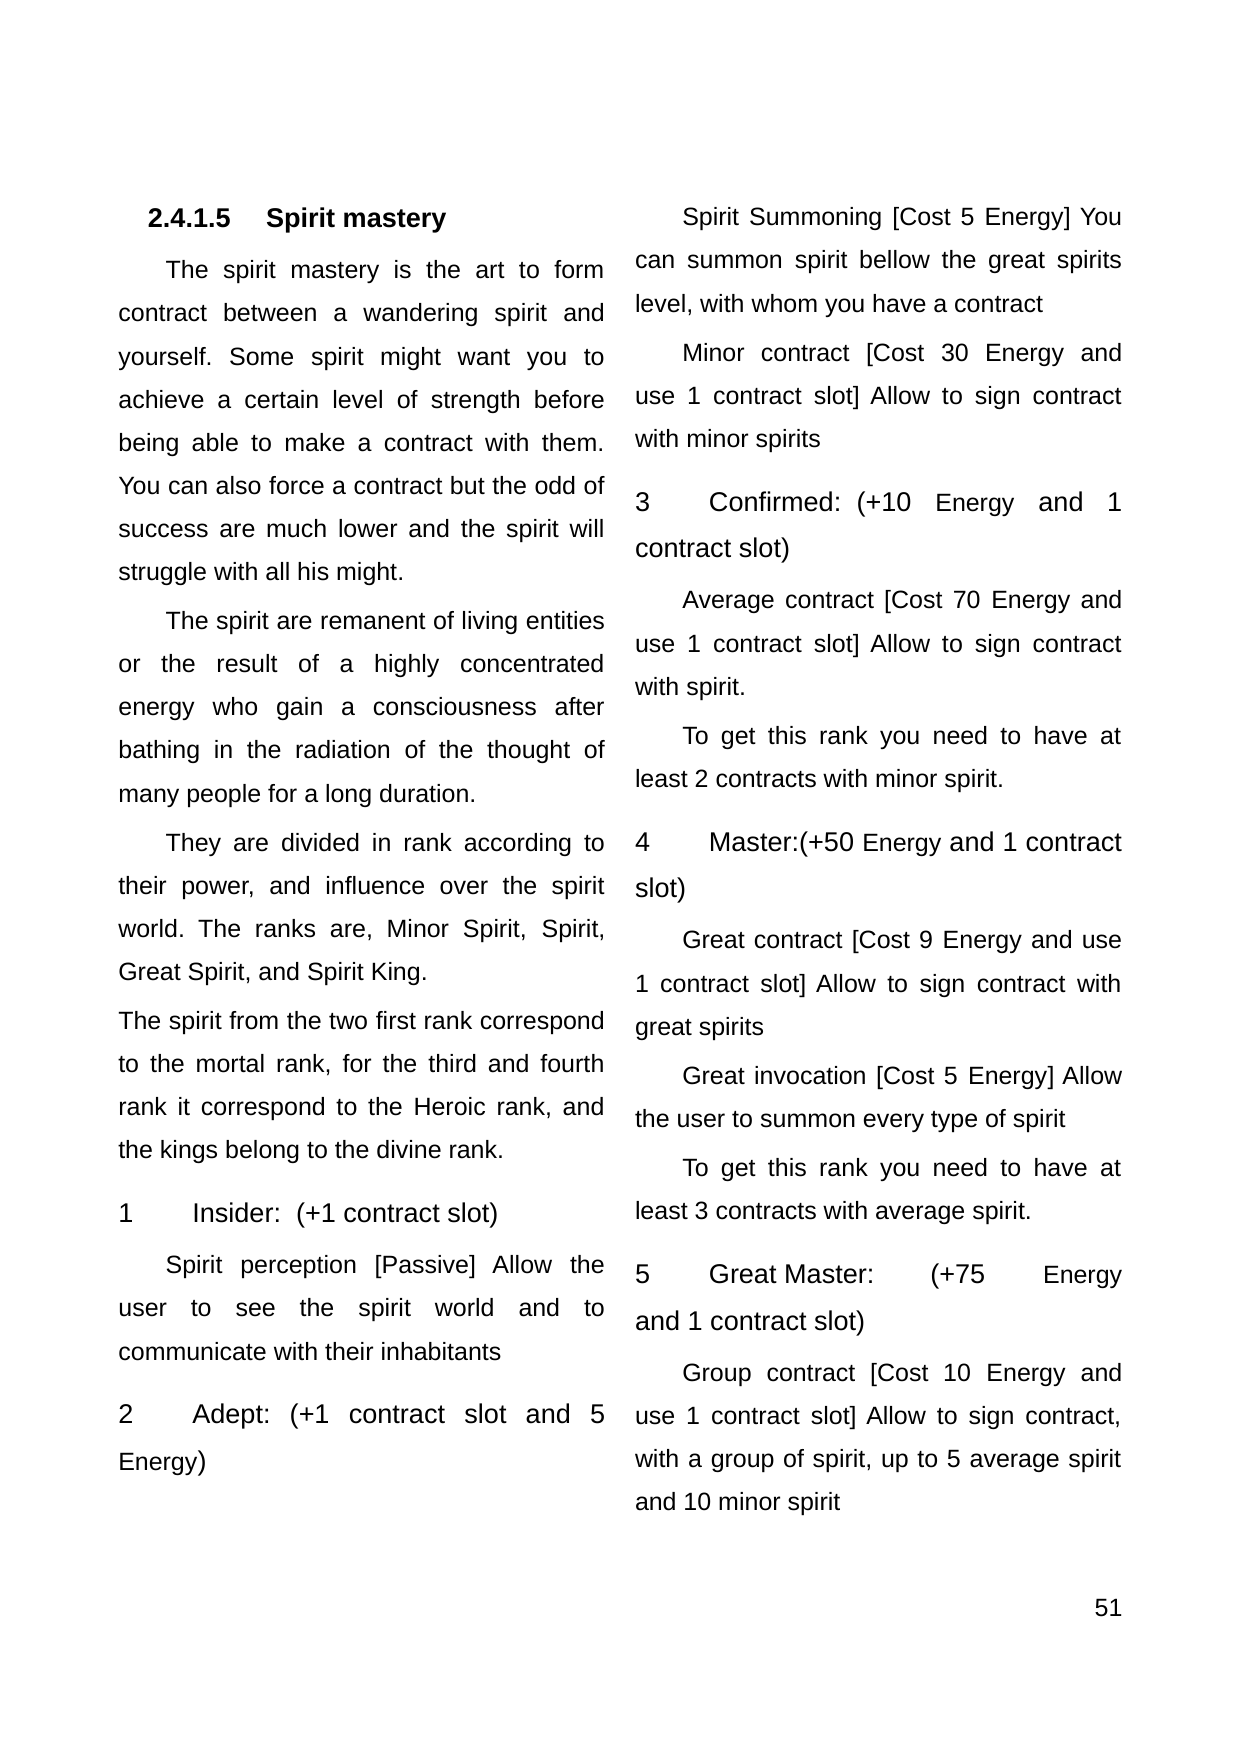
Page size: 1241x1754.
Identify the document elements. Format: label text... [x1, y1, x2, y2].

text The spirit are remanent of living entities or the result of a highly concentrated energy who gain a consciousness after bathing in the radiation of the thought of many people for a long duration. [118, 606, 605, 807]
text They are divided in rank according to their power, and influence over the spirit world. The ranks are, Minor Spirit, Spirit, Great Spirit, and Spirit King. [118, 828, 605, 986]
subtitle Master:(+50 Energy and 1 contract slot) [635, 826, 1122, 904]
text Spirit perception [Passive] Allow the user to see the spirit world and to communicate with their inhabitants [118, 1250, 605, 1365]
text Minor contract [Cost 30 Energy and use 1 contract slot] Allow to sign contract with minor spirits [635, 338, 1122, 453]
subtitle Insider: (+1 contract slot) [118, 1197, 605, 1228]
subtitle Spirit mastery [118, 202, 605, 234]
text The spirit mastery is the art to form contract between a wandering spirit and yourself. Some spirit might want you to achieve a certain level of strength before being able to make a contract with them. You can also force a contract but the odd of success are much lower and the spirit will struggle with all his might. [118, 255, 605, 586]
subtitle Adept: (+1 contract slot and 5 Energy) [118, 1398, 605, 1476]
text Group contract [Cost 10 Energy and use 1 contract slot] Allow to sign contract, with a group of spirit, up to 5 average spirit and 10 minor spirit [635, 1358, 1122, 1516]
text To get this rank you need to have at least 3 contracts with average spirit. [635, 1153, 1122, 1225]
subtitle Great Master: (+75 Energy and 1 contract slot) [635, 1258, 1122, 1336]
text The spirit from the two first rank correspond to the mortal rank, for the third and fourth rank it correspond to the Heroic rank, and the kings belong to the divine rank. [118, 1006, 605, 1164]
text Average contract [Cost 70 Energy and use 1 contract slot] Allow to sign contract with spirit. [635, 586, 1122, 701]
text To get this rank you need to have at least 2 contracts with minor spirit. [635, 721, 1122, 793]
subtitle Confirmed: (+10 Energy and 1 contract slot) [635, 486, 1122, 564]
text Spirit Summoning [Cost 5 Energy] You can summon spirit bellow the great spirits level, with whom you have a contract [635, 202, 1122, 317]
text Great invocation [Cost 5 Energy] Allow the user to summon every type of spirit [635, 1061, 1122, 1133]
text Great contract [Cost 9 Energy and use 1 contract slot] Allow to sign contract with great spirits [635, 926, 1122, 1041]
